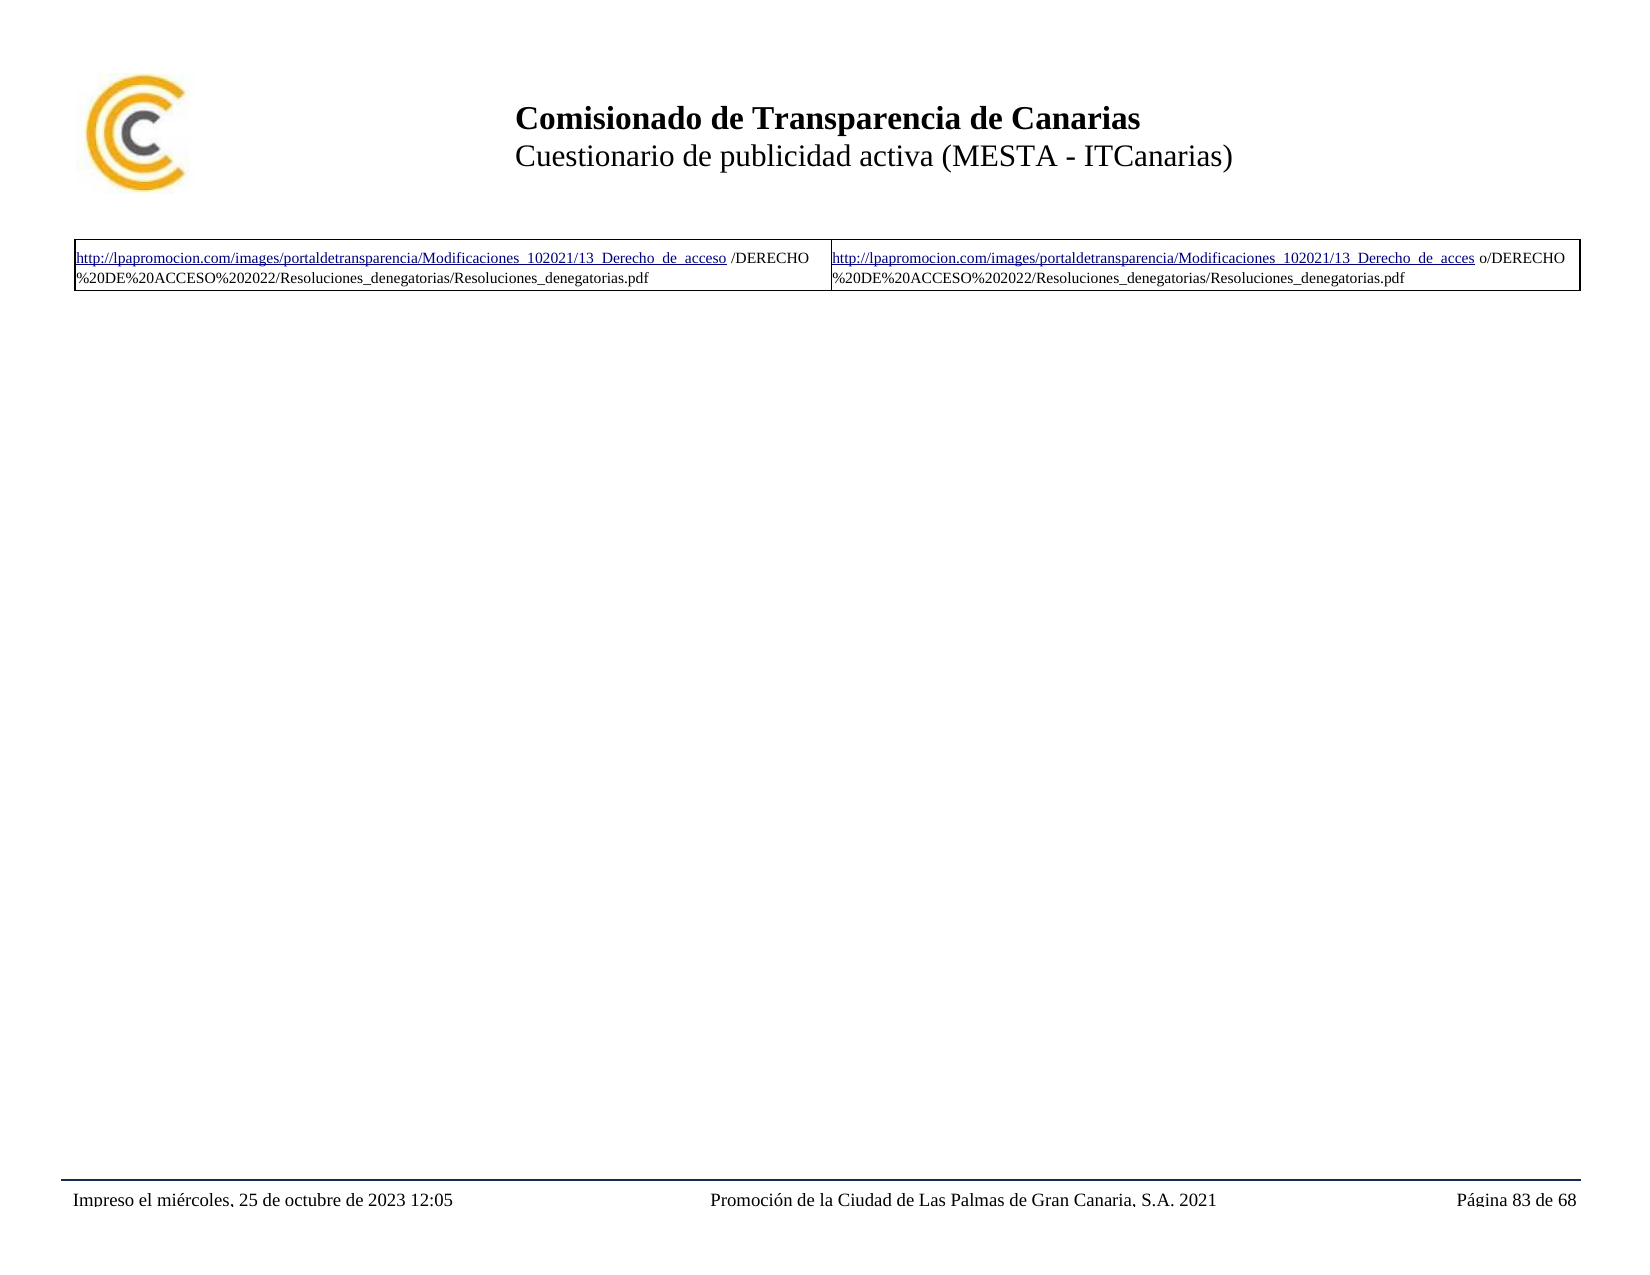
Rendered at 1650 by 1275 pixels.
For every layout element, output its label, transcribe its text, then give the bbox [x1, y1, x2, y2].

table_cell http://lpapromocion.com/images/portaldetransparencia/Modificaciones_102021/13_Derecho_de_acceso /DERECHO%20DE%20ACCESO%202022/Resoluciones_denegatorias/Resoluciones_denegatorias.pdf [76, 240, 831, 290]
table_cell http://lpapromocion.com/images/portaldetransparencia/Modificaciones_102021/13_Derecho_de_acces o/DERECHO%20DE%20ACCESO%202022/Resoluciones_denegatorias/Resoluciones_denegatorias.pdf [832, 240, 1579, 290]
